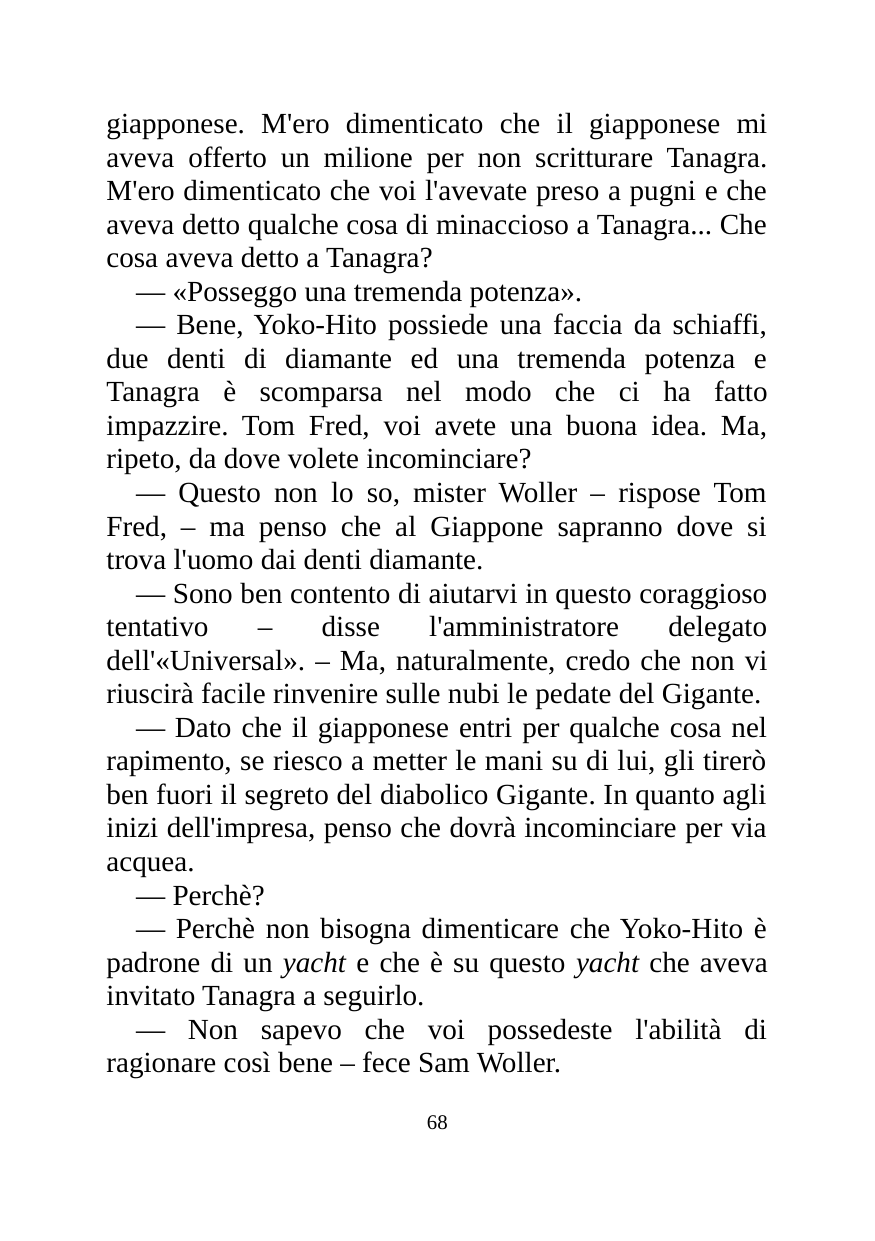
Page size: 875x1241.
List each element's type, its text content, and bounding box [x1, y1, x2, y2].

text — Perchè? [106, 878, 768, 911]
text — Non sapevo che voi possedeste l'abilità di ragionare così bene – fece Sam Woller. [106, 1012, 768, 1079]
text — Dato che il giapponese entri per qualche cosa nel rapimento, se riesco a metter le mani su di lui, gli tirerò ben fuori il segreto del diabolico Gigante. In quanto agli inizi dell'impresa, penso che dovrà incominciare per via acquea. [106, 710, 768, 878]
text giapponese. M'ero dimenticato che il giapponese mi aveva offerto un milione per non scritturare Tanagra. M'ero dimenticato che voi l'avevate preso a pugni e che aveva detto qualche cosa di minaccioso a Tanagra... Che cosa aveva detto a Tanagra? [106, 106, 768, 274]
text — Perchè non bisogna dimenticare che Yoko-Hito è padrone di un yacht e che è su questo yacht che aveva invitato Tanagra a seguirlo. [106, 911, 768, 1012]
text — Sono ben contento di aiutarvi in questo coraggioso tentativo – disse l'amministratore delegato dell'«Universal». – Ma, naturalmente, credo che non vi riuscirà facile rinvenire sulle nubi le pedate del Gigante. [106, 576, 768, 710]
text — Bene, Yoko-Hito possiede una faccia da schiaffi, due denti di diamante ed una tremenda potenza e Tanagra è scomparsa nel modo che ci ha fatto impazzire. Tom Fred, voi avete una buona idea. Ma, ripeto, da dove volete incominciare? [106, 307, 768, 475]
text — Questo non lo so, mister Woller – rispose Tom Fred, – ma penso che al Giappone sapranno dove si trova l'uomo dai denti diamante. [106, 475, 768, 576]
text — «Posseggo una tremenda potenza». [106, 274, 768, 307]
